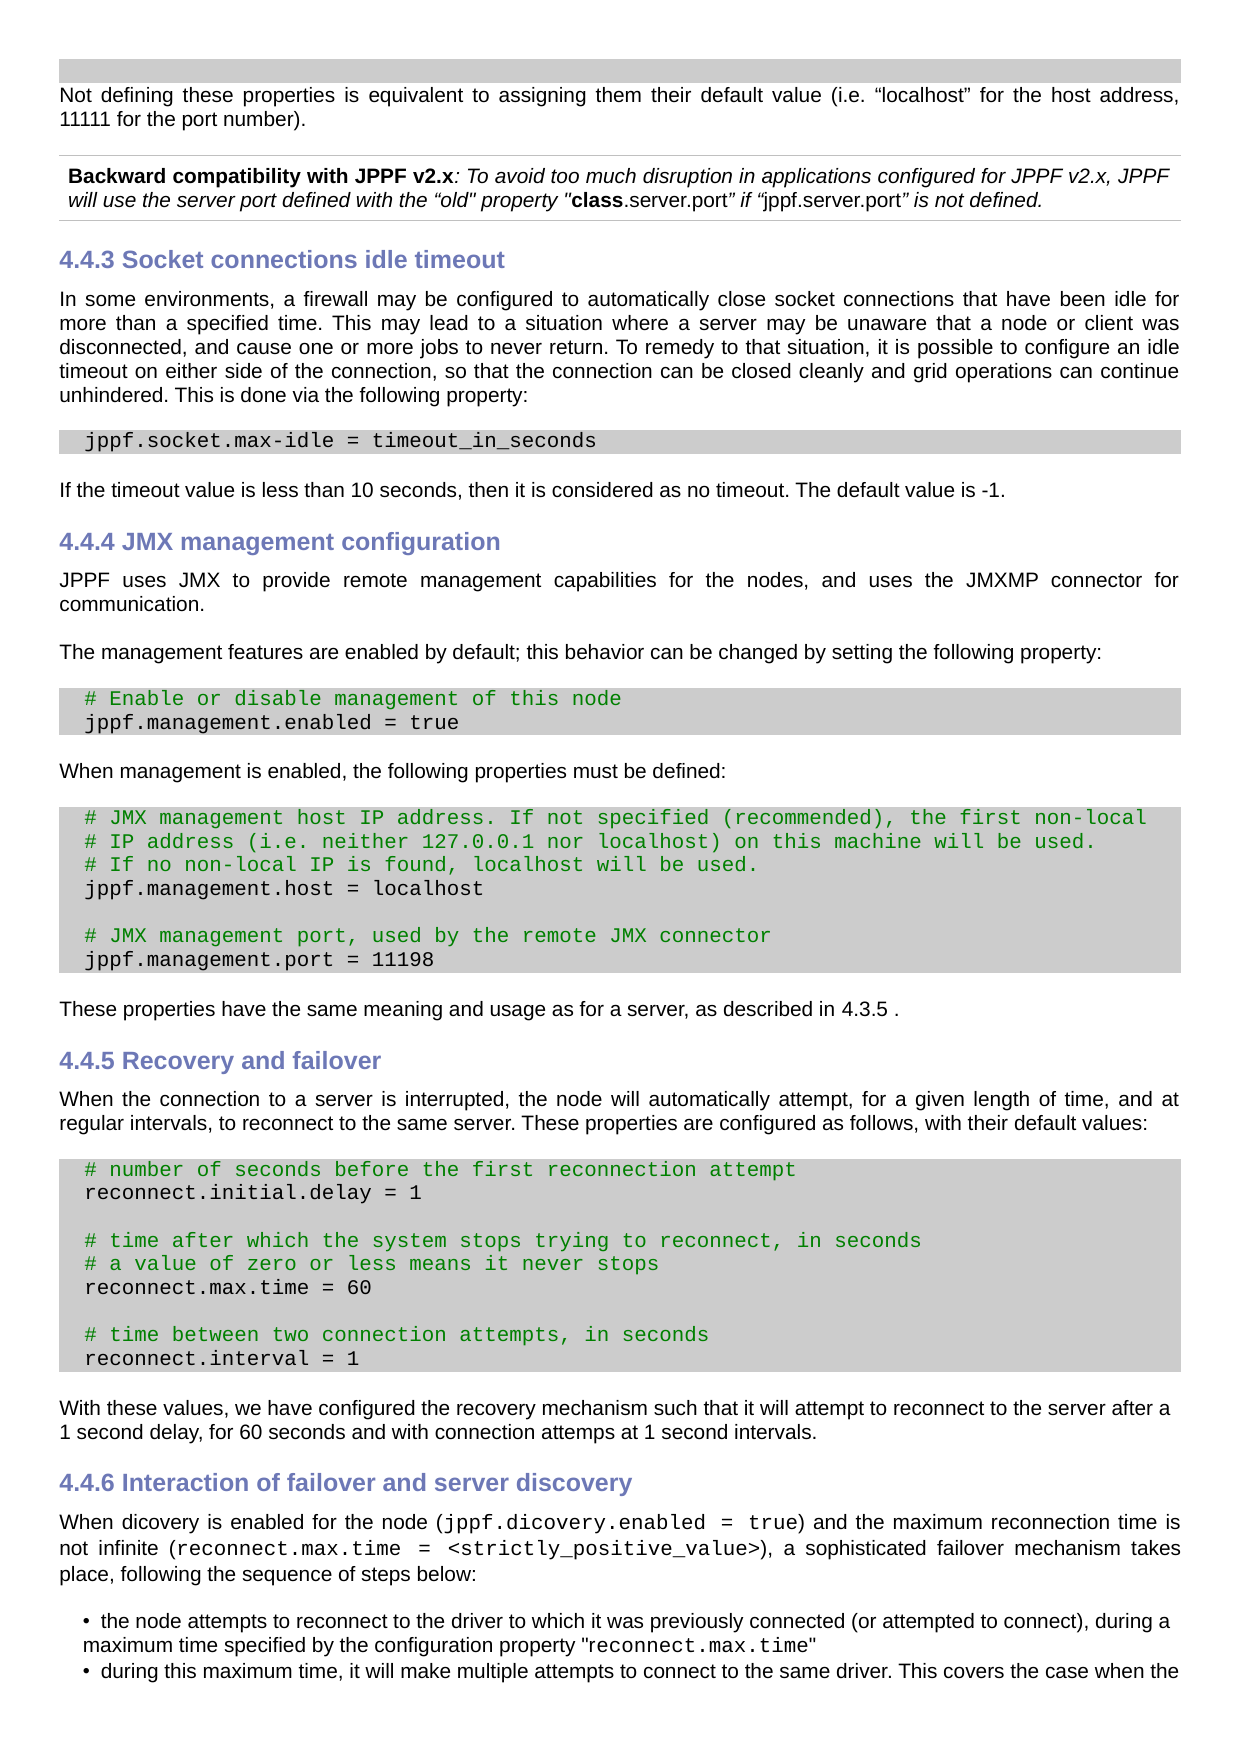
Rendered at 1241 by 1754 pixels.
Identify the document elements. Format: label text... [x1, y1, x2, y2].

text reconnect.max.time = 60 # time between two connection attempts, in seconds reconnect.interval = 1 [59, 1277, 1181, 1372]
text In some environments, a firewall may be configured to automatically close socket connections that have been idle for more than a specified time. This may lead to a situation where a server may be unaware that a node or client was disconnected, and cause one or more jobs to never return. To remedy to that situation, it is possible to configure an idle timeout on either side of the connection, so that the connection can be closed cleanly and grid operations can continue unhindered. This is done via the following property: [59, 287, 1181, 406]
text JPPF uses JMX to provide remote management capabilities for the nodes, and uses the JMXMP connector for communication. [59, 568, 1181, 616]
subtitle JMX management configuration [59, 527, 1181, 556]
text When the connection to a server is interrupted, the node will automatically attempt, for a given length of time, and at regular intervals, to reconnect to the same server. These properties are configured as follows, with their default values: [59, 1087, 1181, 1135]
text The management features are enabled by default; this behavior can be changed by setting the following property: [59, 640, 1181, 664]
subtitle Recovery and failover [59, 1046, 1181, 1074]
subtitle Interaction of failover and server discovery [59, 1468, 1181, 1497]
text [59, 59, 1181, 83]
text jppf.management.enabled = true [59, 712, 1181, 735]
text These properties have the same meaning and usage as for a server, as described in 4.3.5 . [59, 997, 1181, 1021]
text jppf.socket.max-idle = timeout_in_seconds [59, 430, 1181, 454]
text With these values, we have configured the recovery mechanism such that it will attempt to reconnect to the server after a 1 second delay, for 60 seconds and with connection attemps at 1 second intervals. [59, 1396, 1181, 1443]
list the node attempts to reconnect to the driver to which it was previously connected (or attempted to connect), during a maximum time specified by the configuration property "reconnect.max.time" [83, 1609, 1181, 1659]
text Not defining these properties is equivalent to assigning them their default value (i.e. “localhost” for the host address, 11111 for the port number). [59, 83, 1181, 131]
text When dicovery is enabled for the node (jppf.dicovery.enabled = true) and the maximum reconnection time is not infinite (reconnect.max.time = <strictly_positive_value>), a sophisticated failover mechanism takes place, following the sequence of steps below: [59, 1510, 1181, 1585]
text # Enable or disable management of this node [59, 688, 1181, 712]
text When management is enabled, the following properties must be defined: [59, 759, 1181, 783]
text # JMX management host IP address. If not specified (recommended), the first non-local [59, 807, 1181, 831]
list during this maximum time, it will make multiple attempts to connect to the same driver. This covers the case when the [83, 1659, 1181, 1683]
text # IP address (i.e. neither 127.0.0.1 nor localhost) on this machine will be used. [59, 831, 1181, 854]
text # number of seconds before the first reconnection attempt reconnect.initial.delay = 1 # time after which the system stops trying to reconnect, in seconds # a value of zero or less means it never stops [59, 1159, 1181, 1277]
text If the timeout value is less than 10 seconds, then it is considered as no timeout. The default value is -1. [59, 478, 1181, 502]
subtitle Socket connections idle timeout [59, 245, 1181, 274]
text Backward compatibility with JPPF v2.x: To avoid too much disruption in applications configured for JPPF v2.x, JPPF will use the server port defined with the “old" property "class.server.port” if “jppf.server.port” is not defined. [59, 156, 1181, 220]
text # If no non-local IP is found, localhost will be used. jppf.management.host = localhost # JMX management port, used by the remote JMX connector jppf.management.port = 11198 [59, 854, 1181, 973]
